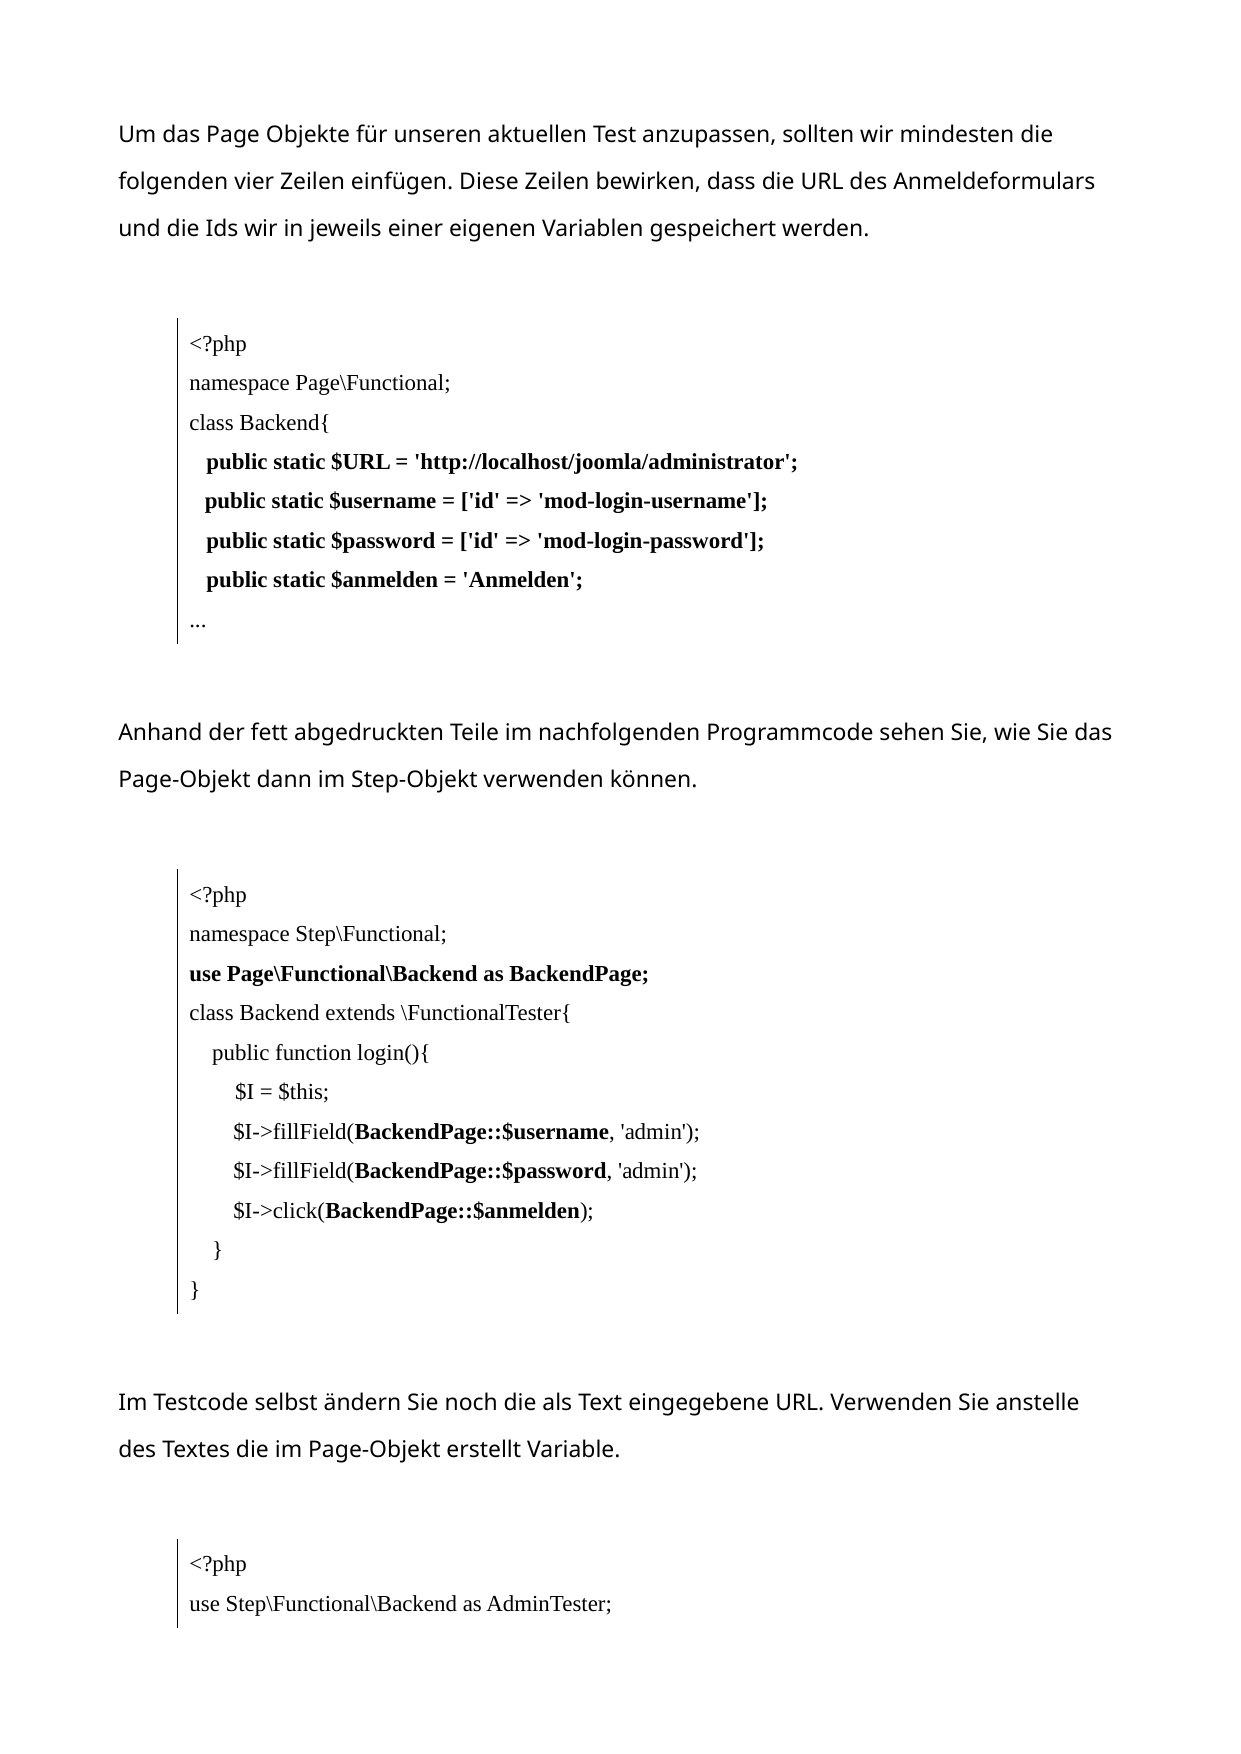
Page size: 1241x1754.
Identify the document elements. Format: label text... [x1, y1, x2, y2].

text Anhand der fett abgedruckten Teile im nachfolgenden Programmcode sehen Sie, wie Sie das Page-Objekt dann im Step-Objekt verwenden können. [118, 716, 1122, 794]
text <?php namespace Page\Functional; class Backend{ public static $URL = 'http://localhost/joomla/administrator'; public static $username = ['id' => 'mod-login-username']; public static $password = ['id' => 'mod-login-password']; public static $anmelden = 'Anmelden'; ... [178, 318, 1122, 644]
text <?php namespace Step\Functional; use Page\Functional\Backend as BackendPage; class Backend extends \FunctionalTester{ public function login(){ $I = $this; $I->fillField(BackendPage::$username, 'admin'); $I->fillField(BackendPage::$password, 'admin'); $I->click(BackendPage::$anmelden); } } [178, 869, 1122, 1314]
text Im Testcode selbst ändern Sie noch die als Text eingegebene URL. Verwenden Sie anstelle des Textes die im Page-Objekt erstellt Variable. [118, 1386, 1122, 1464]
text Um das Page Objekte für unseren aktuellen Test anzupassen, sollten wir mindesten die folgenden vier Zeilen einfügen. Diese Zeilen bewirken, dass die URL des Anmeldeformulars und die Ids wir in jeweils einer eigenen Variablen gespeichert werden. [118, 118, 1122, 243]
text <?php use Step\Functional\Backend as AdminTester; [178, 1539, 1122, 1628]
